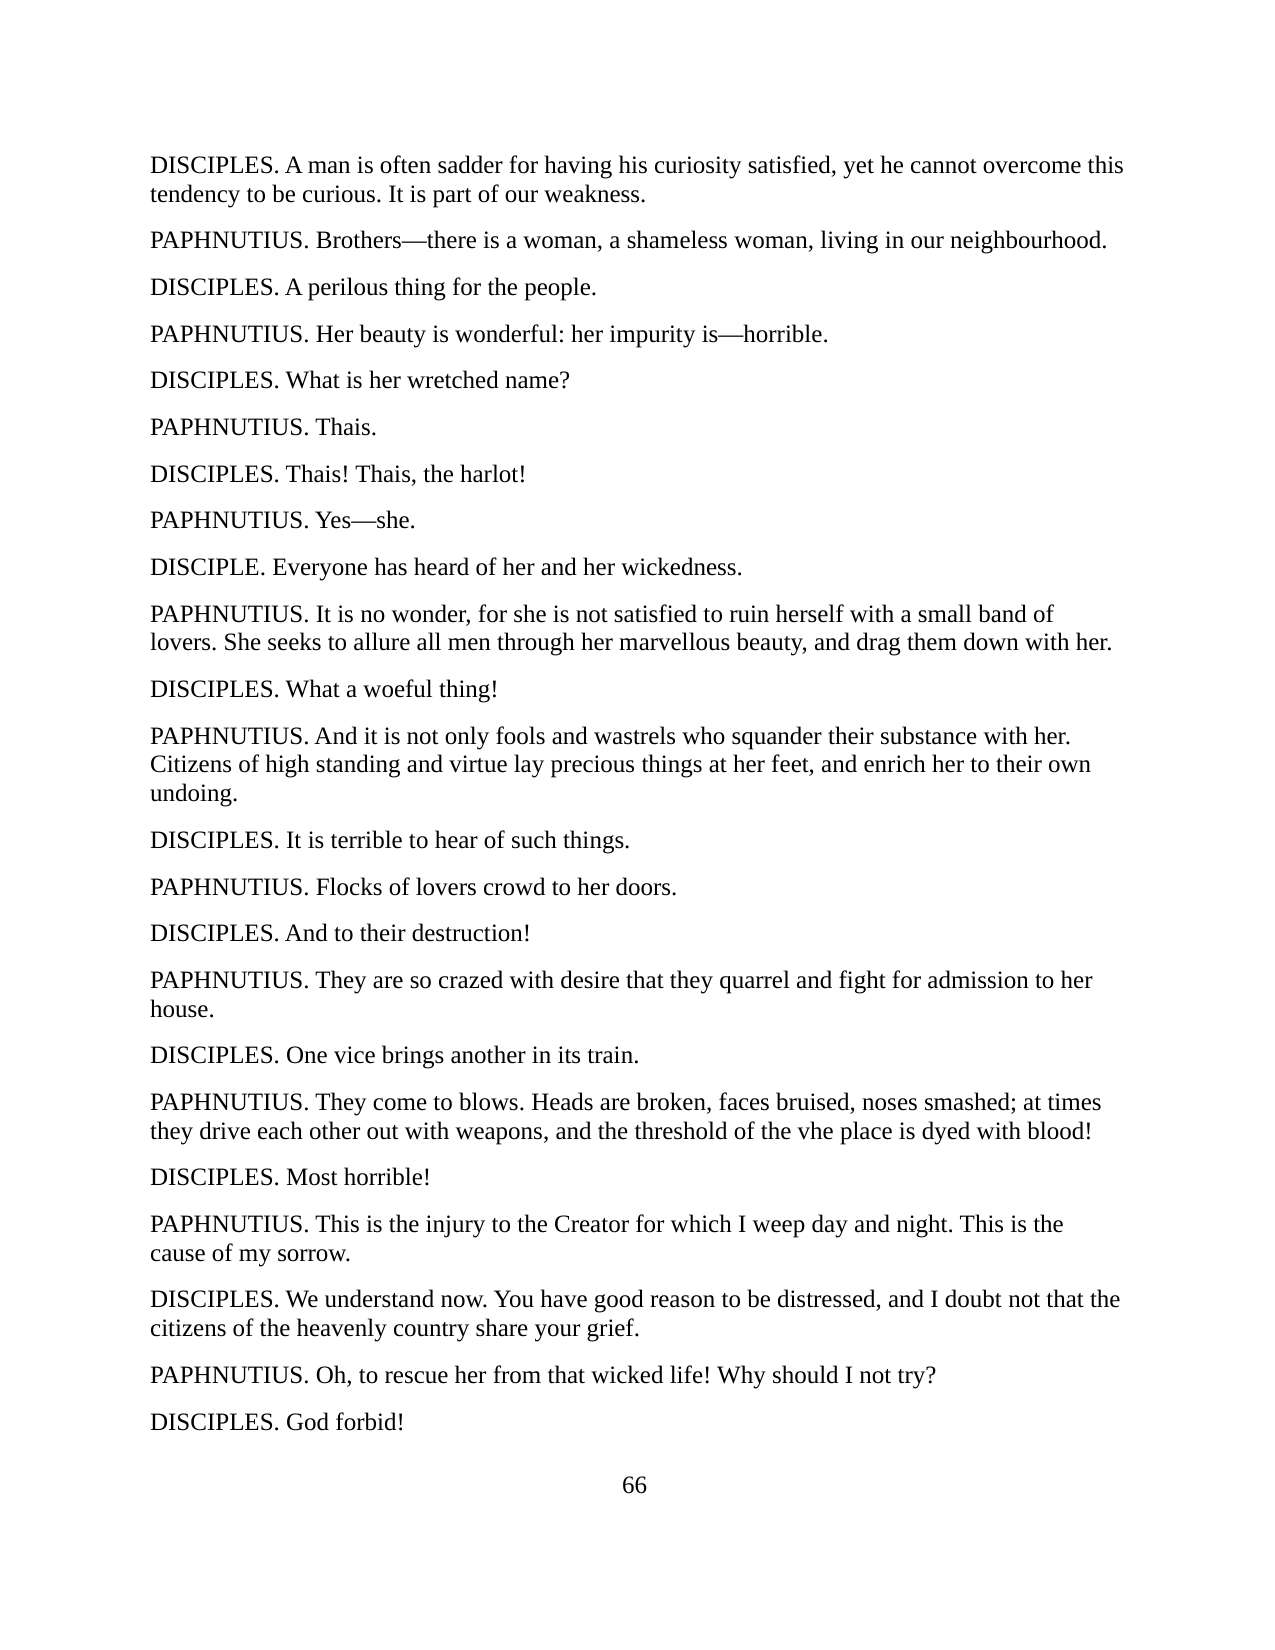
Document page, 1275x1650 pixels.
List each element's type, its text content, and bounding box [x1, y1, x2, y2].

text DISCIPLES. A perilous thing for the people. [150, 272, 1125, 301]
text DISCIPLES. One vice brings another in its train. [150, 1040, 1125, 1069]
text DISCIPLES. We understand now. You have good reason to be distressed, and I doubt not that the citizens of the heavenly country share your grief. [150, 1284, 1125, 1342]
text PAPHNUTIUS. Brothers—there is a woman, a shameless woman, living in our neighbourhood. [150, 225, 1125, 254]
text DISCIPLE. Everyone has heard of her and her wickedness. [150, 552, 1125, 581]
text PAPHNUTIUS. And it is not only fools and wastrels who squander their substance with her. Citizens of high standing and virtue lay precious things at her feet, and enrich her to their own undoing. [150, 721, 1125, 807]
text PAPHNUTIUS. They are so crazed with desire that they quarrel and fight for admission to her house. [150, 965, 1125, 1022]
text PAPHNUTIUS. Her beauty is wonderful: her impurity is—horrible. [150, 319, 1125, 347]
text DISCIPLES. A man is often sadder for having his curiosity satisfied, yet he cannot overcome this tendency to be curious. It is part of our weakness. [150, 150, 1125, 207]
text PAPHNUTIUS. They come to blows. Heads are broken, faces bruised, noses smashed; at times they drive each other out with weapons, and the threshold of the vhe place is dyed with blood! [150, 1087, 1125, 1144]
text DISCIPLES. Thais! Thais, the harlot! [150, 459, 1125, 487]
text DISCIPLES. What is her wretched name? [150, 365, 1125, 394]
text PAPHNUTIUS. Flocks of lovers crowd to her doors. [150, 872, 1125, 900]
text DISCIPLES. Most horrible! [150, 1162, 1125, 1191]
text PAPHNUTIUS. Yes—she. [150, 505, 1125, 534]
text PAPHNUTIUS. This is the injury to the Creator for which I weep day and night. This is the cause of my sorrow. [150, 1209, 1125, 1267]
text PAPHNUTIUS. Thais. [150, 412, 1125, 441]
text DISCIPLES. God forbid! [150, 1407, 1125, 1435]
text PAPHNUTIUS. Oh, to rescue her from that wicked life! Why should I not try? [150, 1360, 1125, 1389]
text DISCIPLES. What a woeful thing! [150, 674, 1125, 703]
text PAPHNUTIUS. It is no wonder, for she is not satisfied to ruin herself with a small band of lovers. She seeks to allure all men through her marvellous beauty, and drag them down with her. [150, 599, 1125, 656]
text DISCIPLES. And to their destruction! [150, 918, 1125, 947]
text DISCIPLES. It is terrible to hear of such things. [150, 825, 1125, 854]
